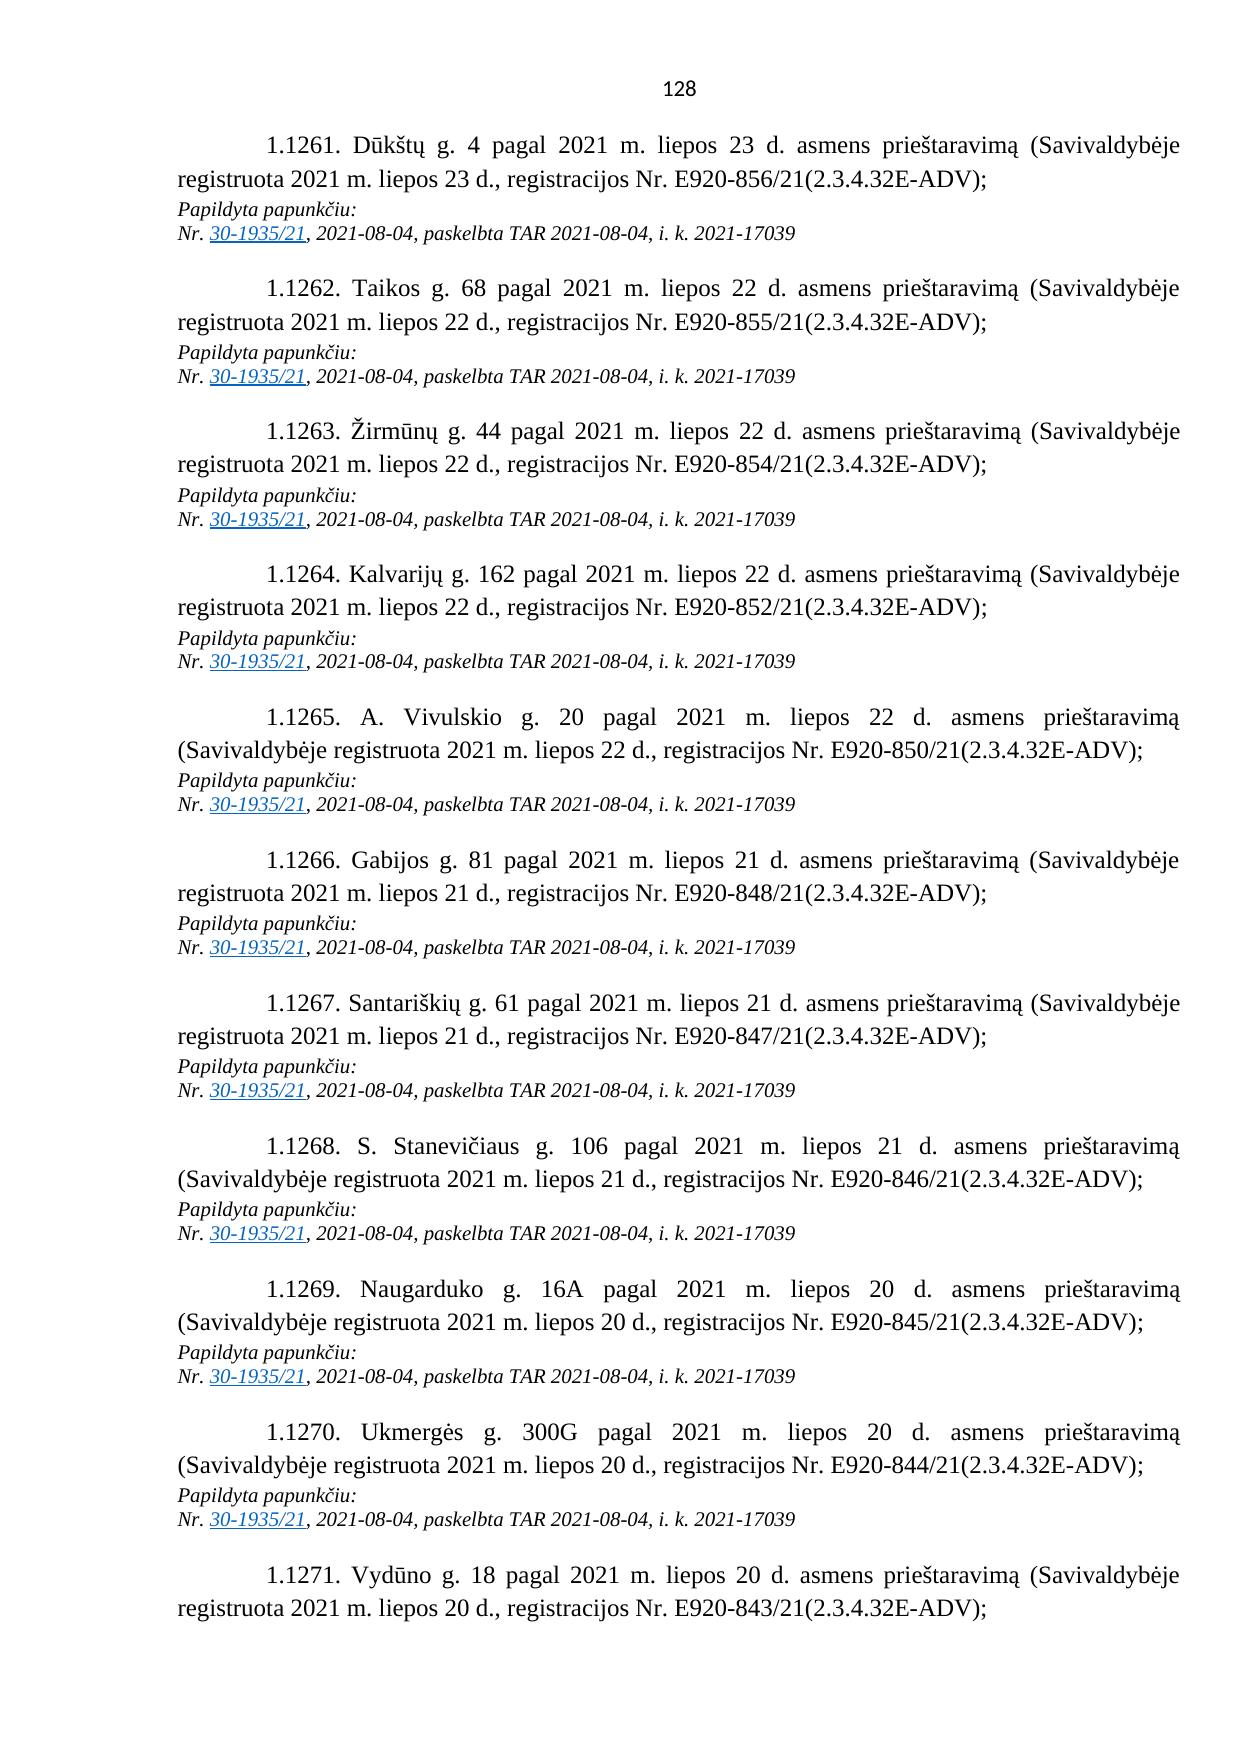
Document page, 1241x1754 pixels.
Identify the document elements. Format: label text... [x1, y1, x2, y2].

text Papildyta papunkčiu: [177, 197, 1181, 221]
text Nr. 30-1935/21, 2021-08-04, paskelbta TAR 2021-08-04, i. k. 2021-17039 [177, 935, 1181, 959]
text 1.1265. A. Vivulskio g. 20 pagal 2021 m. liepos 22 d. asmens prieštaravimą (Savivaldybėje registruota 2021 m. liepos 22 d., registracijos Nr. E920-850/21(2.3.4.32E-ADV); [177, 702, 1181, 764]
text Papildyta papunkčiu: [177, 339, 1181, 364]
text Papildyta papunkčiu: [177, 911, 1181, 935]
text 1.1268. S. Stanevičiaus g. 106 pagal 2021 m. liepos 21 d. asmens prieštaravimą (Savivaldybėje registruota 2021 m. liepos 21 d., registracijos Nr. E920-846/21(2.3.4.32E-ADV); [177, 1131, 1181, 1193]
text Nr. 30-1935/21, 2021-08-04, paskelbta TAR 2021-08-04, i. k. 2021-17039 [177, 507, 1181, 531]
text Nr. 30-1935/21, 2021-08-04, paskelbta TAR 2021-08-04, i. k. 2021-17039 [177, 792, 1181, 816]
text 1.1270. Ukmergės g. 300G pagal 2021 m. liepos 20 d. asmens prieštaravimą (Savivaldybėje registruota 2021 m. liepos 20 d., registracijos Nr. E920-844/21(2.3.4.32E-ADV); [177, 1417, 1181, 1479]
text Papildyta papunkčiu: [177, 625, 1181, 649]
text 1.1263. Žirmūnų g. 44 pagal 2021 m. liepos 22 d. asmens prieštaravimą (Savivaldybėje registruota 2021 m. liepos 22 d., registracijos Nr. E920-854/21(2.3.4.32E-ADV); [177, 416, 1181, 478]
text Nr. 30-1935/21, 2021-08-04, paskelbta TAR 2021-08-04, i. k. 2021-17039 [177, 1507, 1181, 1531]
text 1.1271. Vydūno g. 18 pagal 2021 m. liepos 20 d. asmens prieštaravimą (Savivaldybėje registruota 2021 m. liepos 20 d., registracijos Nr. E920-843/21(2.3.4.32E-ADV); [177, 1560, 1181, 1622]
text Papildyta papunkčiu: [177, 1483, 1181, 1507]
text 1.1264. Kalvarijų g. 162 pagal 2021 m. liepos 22 d. asmens prieštaravimą (Savivaldybėje registruota 2021 m. liepos 22 d., registracijos Nr. E920-852/21(2.3.4.32E-ADV); [177, 559, 1181, 621]
text Papildyta papunkčiu: [177, 1197, 1181, 1221]
text Papildyta papunkčiu: [177, 1054, 1181, 1078]
text Nr. 30-1935/21, 2021-08-04, paskelbta TAR 2021-08-04, i. k. 2021-17039 [177, 1221, 1181, 1245]
text Nr. 30-1935/21, 2021-08-04, paskelbta TAR 2021-08-04, i. k. 2021-17039 [177, 1078, 1181, 1102]
text Papildyta papunkčiu: [177, 768, 1181, 792]
text 1.1262. Taikos g. 68 pagal 2021 m. liepos 22 d. asmens prieštaravimą (Savivaldybėje registruota 2021 m. liepos 22 d., registracijos Nr. E920-855/21(2.3.4.32E-ADV); [177, 273, 1181, 335]
text 1.1266. Gabijos g. 81 pagal 2021 m. liepos 21 d. asmens prieštaravimą (Savivaldybėje registruota 2021 m. liepos 21 d., registracijos Nr. E920-848/21(2.3.4.32E-ADV); [177, 845, 1181, 907]
text 1.1261. Dūkštų g. 4 pagal 2021 m. liepos 23 d. asmens prieštaravimą (Savivaldybėje registruota 2021 m. liepos 23 d., registracijos Nr. E920-856/21(2.3.4.32E-ADV); [177, 131, 1181, 192]
text Papildyta papunkčiu: [177, 1340, 1181, 1364]
text 1.1267. Santariškių g. 61 pagal 2021 m. liepos 21 d. asmens prieštaravimą (Savivaldybėje registruota 2021 m. liepos 21 d., registracijos Nr. E920-847/21(2.3.4.32E-ADV); [177, 988, 1181, 1050]
text Nr. 30-1935/21, 2021-08-04, paskelbta TAR 2021-08-04, i. k. 2021-17039 [177, 649, 1181, 673]
text 1.1269. Naugarduko g. 16A pagal 2021 m. liepos 20 d. asmens prieštaravimą (Savivaldybėje registruota 2021 m. liepos 20 d., registracijos Nr. E920-845/21(2.3.4.32E-ADV); [177, 1274, 1181, 1336]
text Nr. 30-1935/21, 2021-08-04, paskelbta TAR 2021-08-04, i. k. 2021-17039 [177, 221, 1181, 245]
text Nr. 30-1935/21, 2021-08-04, paskelbta TAR 2021-08-04, i. k. 2021-17039 [177, 364, 1181, 388]
text Papildyta papunkčiu: [177, 482, 1181, 507]
text Nr. 30-1935/21, 2021-08-04, paskelbta TAR 2021-08-04, i. k. 2021-17039 [177, 1364, 1181, 1388]
